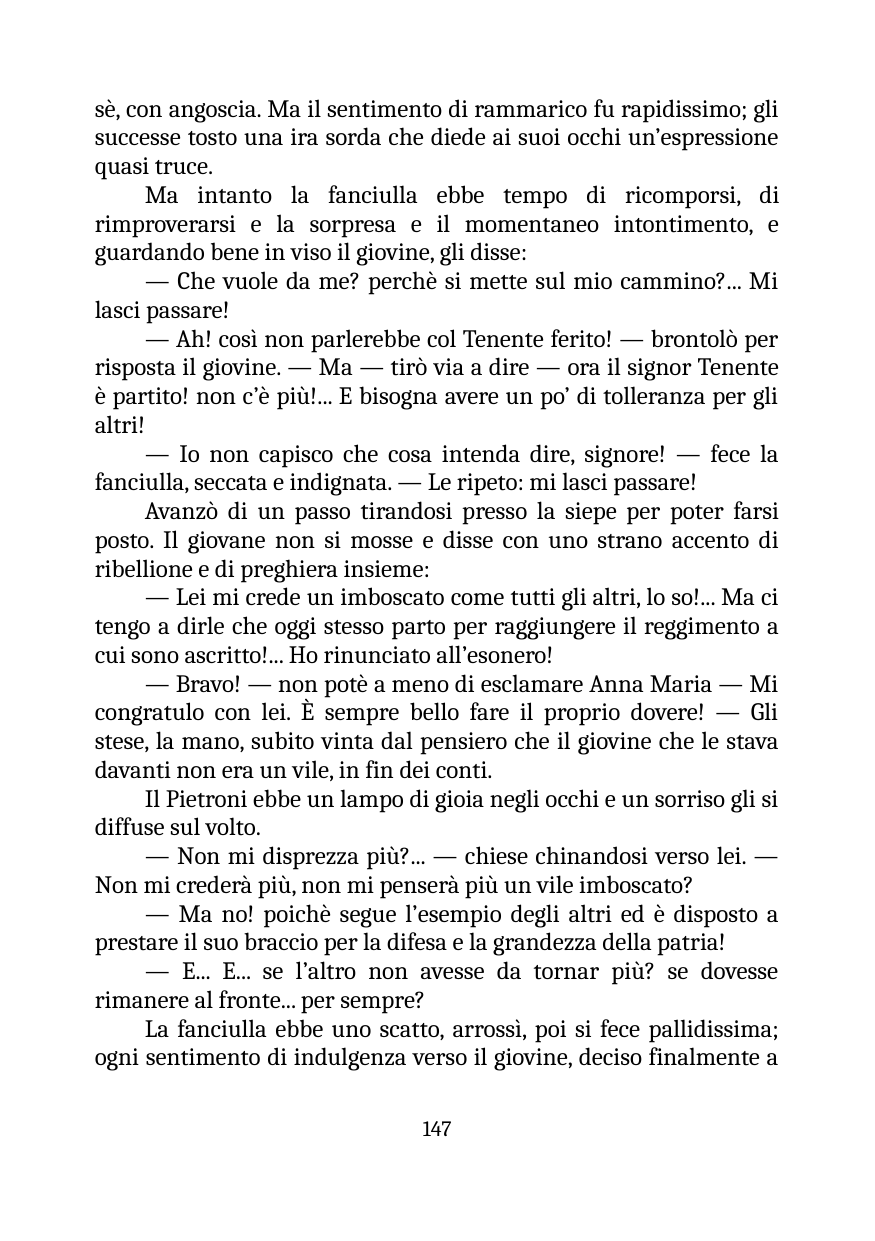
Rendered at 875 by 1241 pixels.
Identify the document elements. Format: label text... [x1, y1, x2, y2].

text — Io non capisco che cosa intenda dire, signore! — fece la fanciulla, seccata e indignata. — Le ripeto: mi lasci passare! [94, 439, 779, 497]
text — Bravo! — non potè a meno di esclamare Anna Maria — Mi congratulo con lei. È sempre bello fare il proprio dovere! — Gli stese, la mano, subito vinta dal pensiero che il giovine che le stava davanti non era un vile, in fin dei conti. [94, 669, 779, 784]
text — Non mi disprezza più?... — chiese chinandosi verso lei. — Non mi crederà più, non mi penserà più un vile imboscato? [94, 842, 779, 899]
text — E... E... se l’altro non avesse da tornar più? se dovesse rimanere al fronte... per sempre? [94, 957, 779, 1014]
text — Che vuole da me? perchè si mette sul mio cammino?... Mi lasci passare! [94, 267, 779, 324]
text Avanzò di un passo tirandosi presso la siepe per poter farsi posto. Il giovane non si mosse e disse con uno strano accento di ribellione e di preghiera insieme: [94, 497, 779, 583]
text — Ma no! poichè segue l’esempio degli altri ed è disposto a prestare il suo braccio per la difesa e la grandezza della patria! [94, 899, 779, 957]
text — Ah! così non parlerebbe col Tenente ferito! — brontolò per risposta il giovine. — Ma — tirò via a dire — ora il signor Tenente è partito! non c’è più!... E bisogna avere un po’ di tolleranza per gli altri! [94, 324, 779, 439]
text sè, con angoscia. Ma il sentimento di rammarico fu rapidissimo; gli successe tosto una ira sorda che diede ai suoi occhi un’espressione quasi truce. [94, 94, 779, 181]
text Ma intanto la fanciulla ebbe tempo di ricomporsi, di rimproverarsi e la sorpresa e il momentaneo intontimento, e guardando bene in viso il giovine, gli disse: [94, 181, 779, 267]
text La fanciulla ebbe uno scatto, arrossì, poi si fece pallidissima; ogni sentimento di indulgenza verso il giovine, deciso finalmente a [94, 1014, 779, 1072]
text — Lei mi crede un imboscato come tutti gli altri, lo so!... Ma ci tengo a dirle che oggi stesso parto per raggiungere il reggimento a cui sono ascritto!... Ho rinunciato all’esonero! [94, 583, 779, 669]
text Il Pietroni ebbe un lampo di gioia negli occhi e un sorriso gli si diffuse sul volto. [94, 784, 779, 842]
